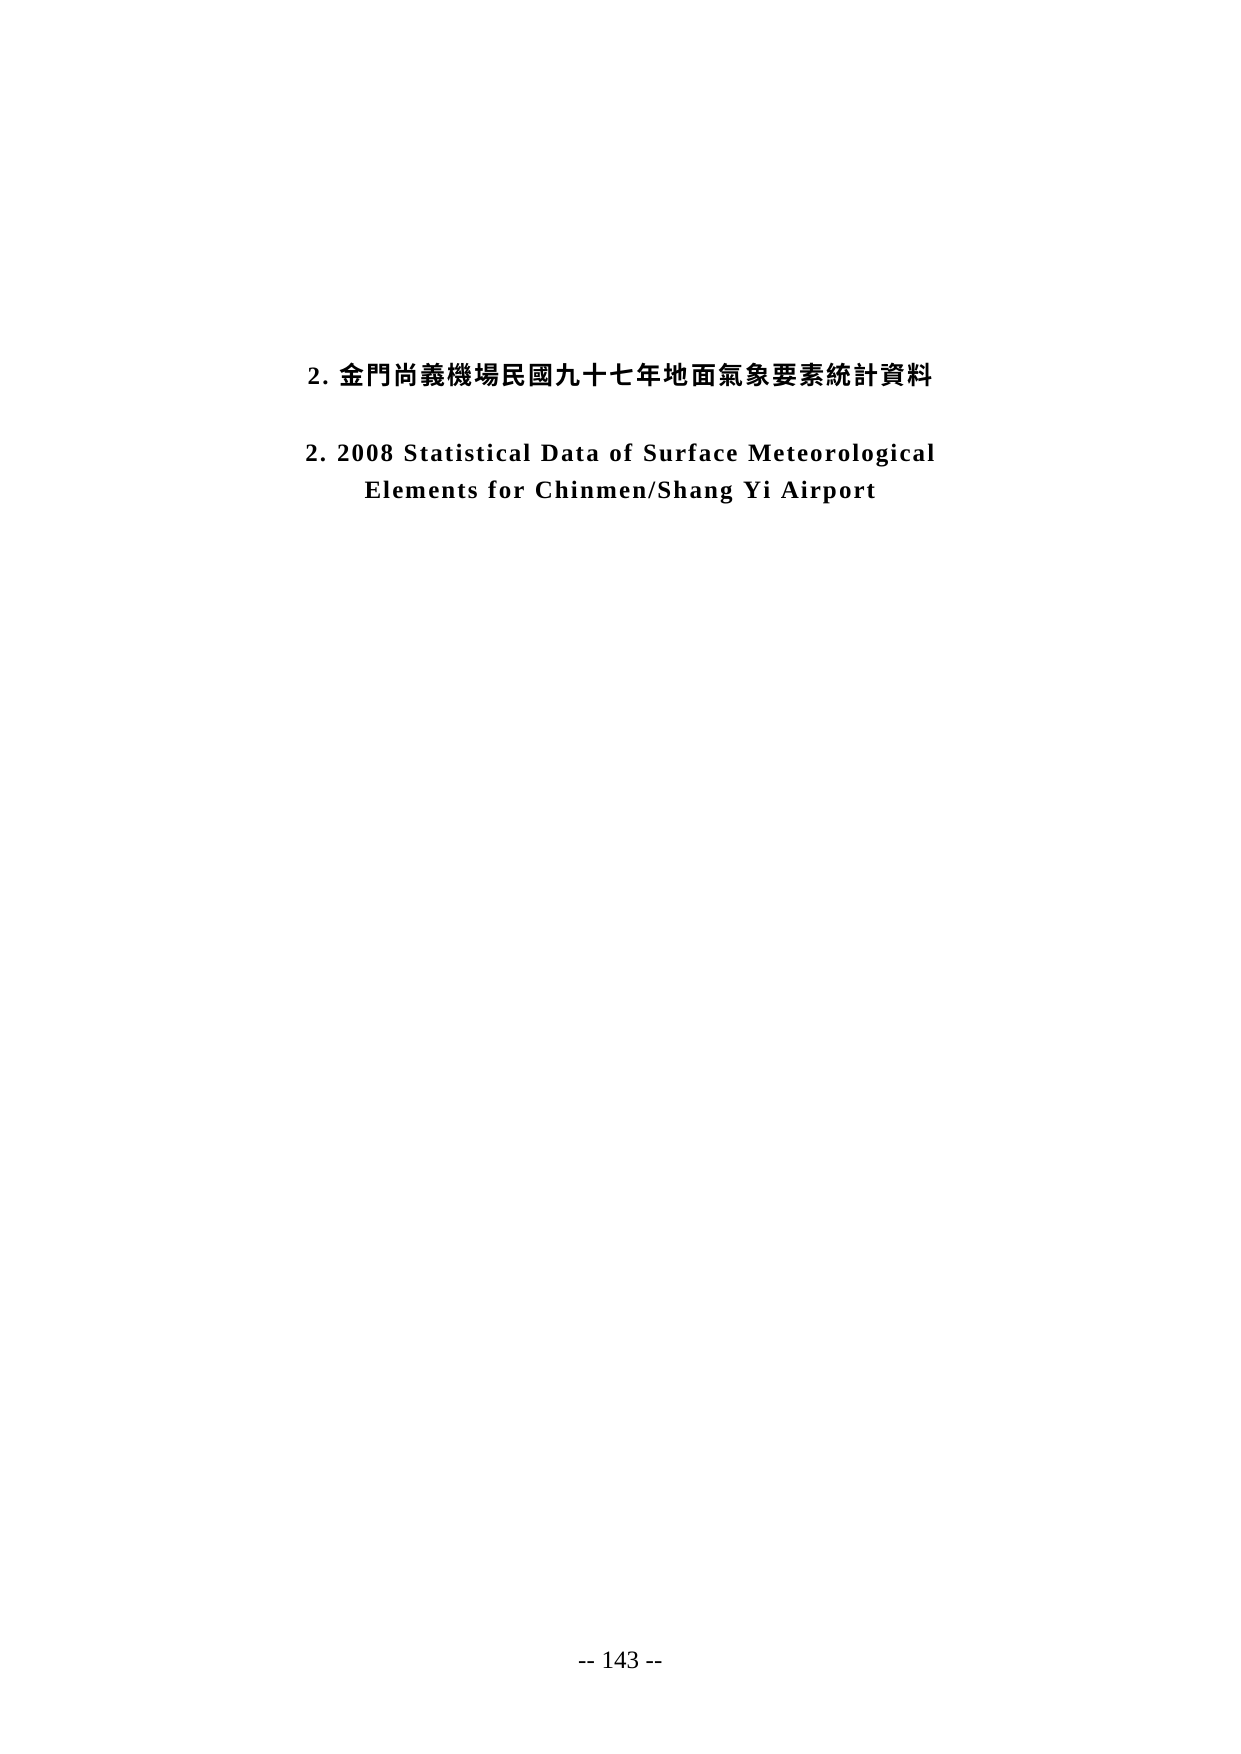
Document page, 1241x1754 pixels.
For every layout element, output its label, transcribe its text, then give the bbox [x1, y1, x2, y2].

text 2. 2008 Statistical Data of Surface Meteorological [167, 429, 1073, 467]
text -- 143 -- [543, 1637, 697, 1674]
text Elements for Chinmen/Shang Yi Airport [167, 467, 1073, 504]
text 2. 金門尚義機場民國九十七年地面氣象要素統計資料 [167, 354, 1073, 392]
